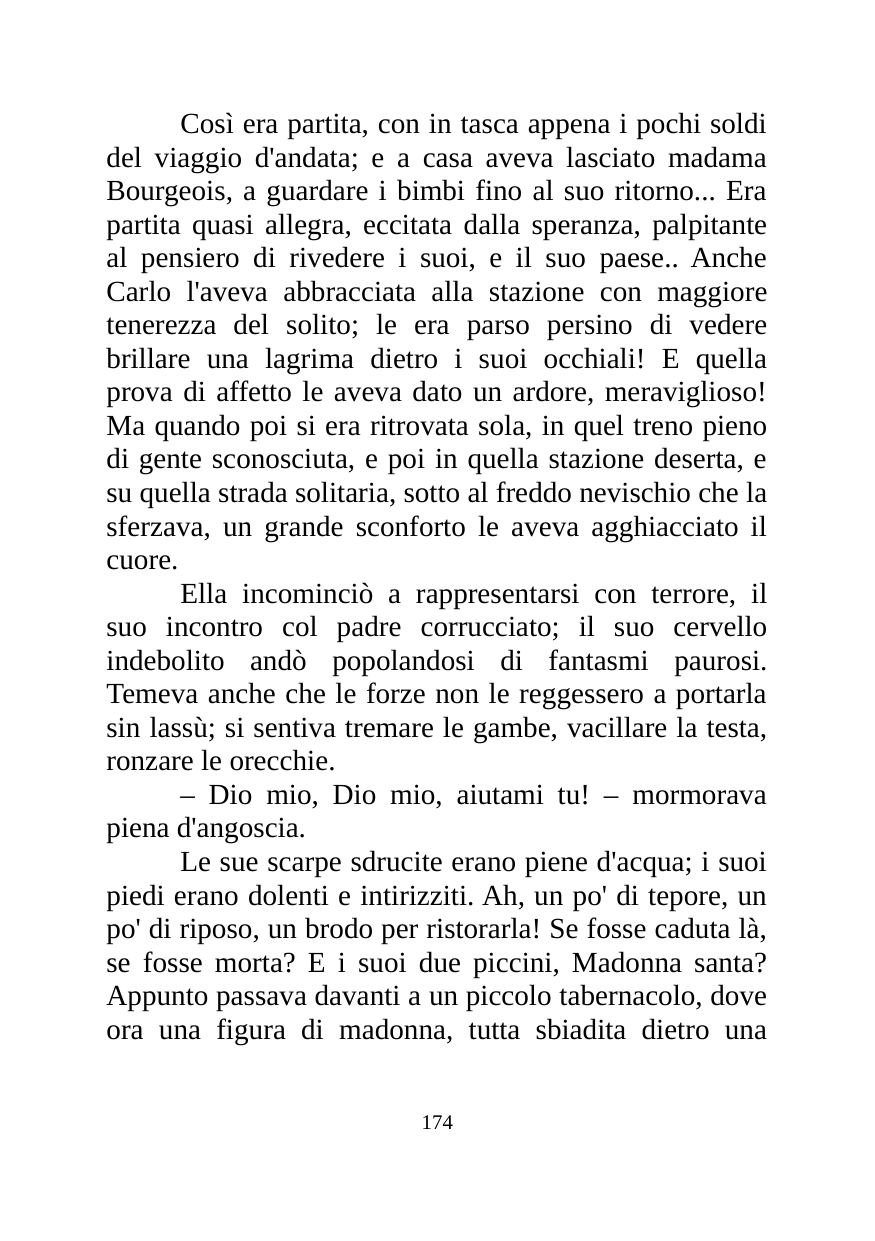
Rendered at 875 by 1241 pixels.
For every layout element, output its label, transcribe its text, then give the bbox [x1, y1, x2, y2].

text Le sue scarpe sdrucite erano piene d'acqua; i suoi piedi erano dolenti e intirizziti. Ah, un po' di tepore, un po' di riposo, un brodo per ristorarla! Se fosse caduta là, se fosse morta? E i suoi due piccini, Madonna santa? Appunto passava davanti a un piccolo tabernacolo, dove ora una figura di madonna, tutta sbiadita dietro una [106, 844, 768, 1045]
text Ella incominciò a rappresentarsi con terrore, il suo incontro col padre corrucciato; il suo cervello indebolito andò popolandosi di fantasmi paurosi. Temeva anche che le forze non le reggessero a portarla sin lassù; si sentiva tremare le gambe, vacillare la testa, ronzare le orecchie. [106, 576, 768, 777]
text – Dio mio, Dio mio, aiutami tu! – mormorava piena d'angoscia. [106, 777, 768, 844]
text Così era partita, con in tasca appena i pochi soldi del viaggio d'andata; e a casa aveva lasciato madama Bourgeois, a guardare i bimbi fino al suo ritorno... Era partita quasi allegra, eccitata dalla speranza, palpitante al pensiero di rivedere i suoi, e il suo paese.. Anche Carlo l'aveva abbracciata alla stazione con maggiore tenerezza del solito; le era parso persino di vedere brillare una lagrima dietro i suoi occhiali! E quella prova di affetto le aveva dato un ardore, meraviglioso! Ma quando poi si era ritrovata sola, in quel treno pieno di gente sconosciuta, e poi in quella stazione deserta, e su quella strada solitaria, sotto al freddo nevischio che la sferzava, un grande sconforto le aveva agghiacciato il cuore. [106, 106, 768, 576]
